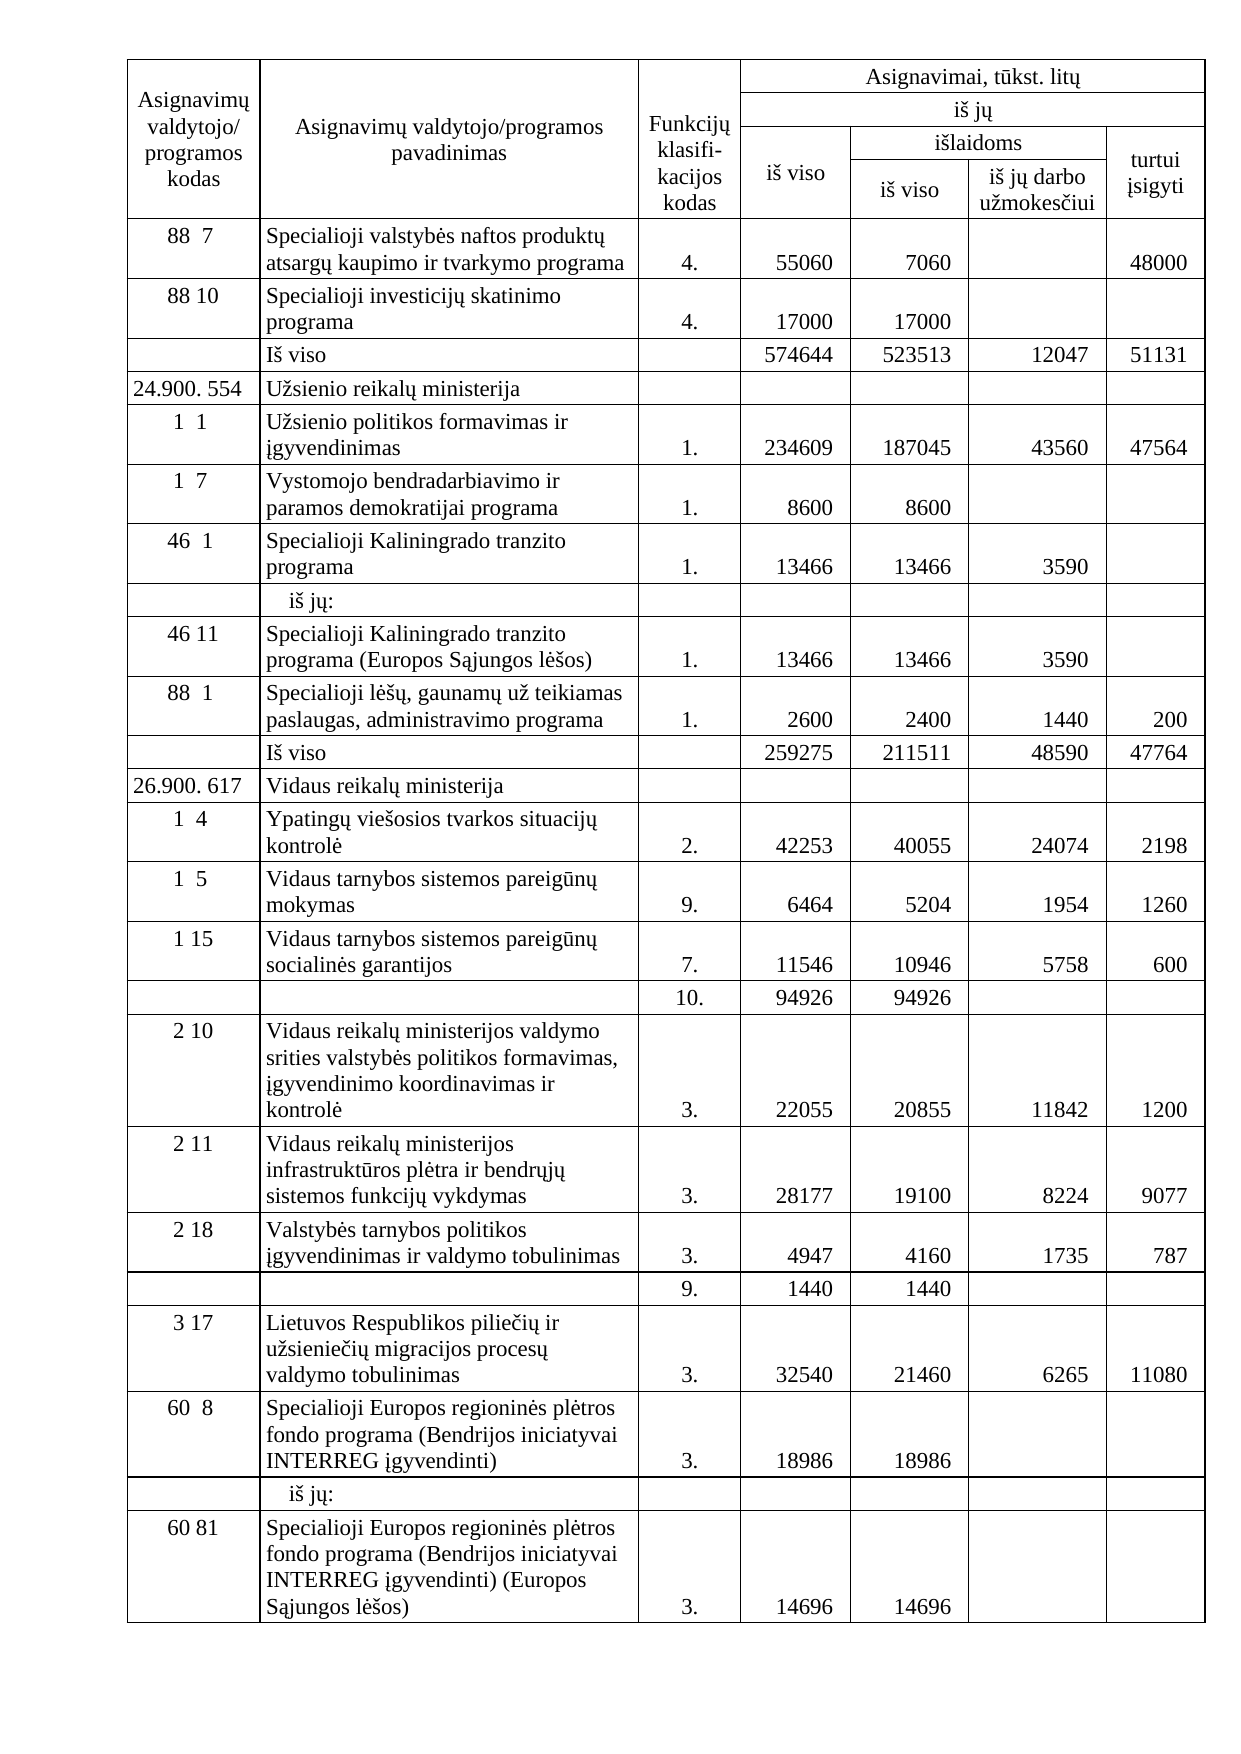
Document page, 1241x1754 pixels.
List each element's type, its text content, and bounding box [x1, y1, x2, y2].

table_cell Užsienio politikos formavimas ir įgyvendinimas [261, 405, 638, 463]
table_cell [128, 981, 259, 1013]
table_cell 47564 [1107, 405, 1204, 463]
table_cell 13466 [741, 524, 850, 583]
table_cell Specialioji Kaliningrado tranzito programa (Europos Sąjungos lėšos) [261, 617, 638, 676]
table_cell iš jų [741, 93, 1204, 126]
table_cell 22055 [741, 1015, 850, 1126]
table_cell 42253 [741, 803, 850, 861]
table_cell [128, 1478, 259, 1510]
table_cell 3. [639, 1306, 740, 1391]
table_cell 12047 [969, 339, 1106, 371]
table_cell 1. [639, 465, 740, 523]
table_cell 234609 [741, 405, 850, 463]
table_cell 4. [639, 219, 740, 278]
table_cell [639, 736, 740, 768]
table_cell [741, 769, 850, 802]
table_cell 1260 [1107, 862, 1204, 921]
table_cell 48590 [969, 736, 1106, 768]
table_cell 6464 [741, 862, 850, 921]
table_cell 18986 [741, 1392, 850, 1476]
table_cell 60 8 [128, 1392, 259, 1476]
table_cell [1107, 1392, 1204, 1476]
table_cell 2198 [1107, 803, 1204, 861]
table_cell Specialioji valstybės naftos produktų atsargų kaupimo ir tvarkymo programa [261, 219, 638, 278]
table_cell iš jų darbo užmokesčiui [969, 160, 1106, 218]
table_cell Specialioji lėšų, gaunamų už teikiamas paslaugas, administravimo programa [261, 677, 638, 735]
table_cell 46 1 [128, 524, 259, 583]
table_header Asignavimų valdytojo/programos pavadinimas [261, 60, 638, 218]
table_cell 3 17 [128, 1306, 259, 1391]
table_cell 787 [1107, 1213, 1204, 1271]
table_cell 1. [639, 524, 740, 583]
table_cell 4947 [741, 1213, 850, 1271]
table_cell 13466 [851, 617, 968, 676]
table_cell [1107, 617, 1204, 676]
table_cell 20855 [851, 1015, 968, 1126]
table_cell 259275 [741, 736, 850, 768]
table_cell [639, 339, 740, 371]
table_cell 24074 [969, 803, 1106, 861]
table_cell [1107, 981, 1204, 1013]
table_cell 4160 [851, 1213, 968, 1271]
table_cell 51131 [1107, 339, 1204, 371]
table_cell 3590 [969, 524, 1106, 583]
table_cell [741, 584, 850, 616]
table_cell 8600 [851, 465, 968, 523]
table_cell Iš viso [261, 736, 638, 768]
table_cell iš viso [741, 127, 850, 218]
table_cell [851, 1478, 968, 1510]
table_cell [1107, 372, 1204, 404]
table_cell 46 11 [128, 617, 259, 676]
table_cell [969, 219, 1106, 278]
table_cell 2600 [741, 677, 850, 735]
table_cell 1954 [969, 862, 1106, 921]
table_header Asignavimų valdytojo/ programos kodas [128, 60, 259, 218]
table_cell [969, 584, 1106, 616]
table_cell Vidaus reikalų ministerija [261, 769, 638, 802]
table_cell 1 7 [128, 465, 259, 523]
table_cell 94926 [851, 981, 968, 1013]
table_cell 3. [639, 1127, 740, 1212]
table_cell 60 81 [128, 1511, 259, 1622]
table_cell 40055 [851, 803, 968, 861]
table_cell 600 [1107, 922, 1204, 980]
table_cell [969, 372, 1106, 404]
table_cell 1440 [969, 677, 1106, 735]
table_cell Specialioji Europos regioninės plėtros fondo programa (Bendrijos iniciatyvai INTERREG įgyvendinti) [261, 1392, 638, 1476]
table_cell 1440 [851, 1273, 968, 1304]
table_cell 17000 [741, 279, 850, 337]
table_cell 13466 [741, 617, 850, 676]
table_cell [128, 584, 259, 616]
table_cell 5204 [851, 862, 968, 921]
table_cell [969, 1392, 1106, 1476]
table_cell 2 18 [128, 1213, 259, 1271]
table_cell 1. [639, 617, 740, 676]
table_cell 1 5 [128, 862, 259, 921]
table_cell 11842 [969, 1015, 1106, 1126]
table_cell [1107, 1478, 1204, 1510]
table_cell [1107, 465, 1204, 523]
table_cell [851, 769, 968, 802]
table_cell 1440 [741, 1273, 850, 1304]
table_cell Vidaus tarnybos sistemos pareigūnų socialinės garantijos [261, 922, 638, 980]
table_cell Vidaus reikalų ministerijos infrastruktūros plėtra ir bendrųjų sistemos funkcijų vykdymas [261, 1127, 638, 1212]
table_cell [1107, 1273, 1204, 1304]
table_cell [969, 465, 1106, 523]
table_cell 11080 [1107, 1306, 1204, 1391]
table_cell [969, 279, 1106, 337]
table_cell 7060 [851, 219, 968, 278]
table_cell 47764 [1107, 736, 1204, 768]
table_cell 1. [639, 677, 740, 735]
table_cell Specialioji investicijų skatinimo programa [261, 279, 638, 337]
table_cell [261, 981, 638, 1013]
table_cell iš jų: [261, 1478, 638, 1510]
table_cell Vystomojo bendradarbiavimo ir paramos demokratijai programa [261, 465, 638, 523]
table_cell [969, 1511, 1106, 1622]
table_cell Lietuvos Respublikos piliečių ir užsieniečių migracijos procesų valdymo tobulinimas [261, 1306, 638, 1391]
table_cell 55060 [741, 219, 850, 278]
table_cell 88 10 [128, 279, 259, 337]
table_cell [741, 1478, 850, 1510]
table_cell [639, 372, 740, 404]
table_cell Užsienio reikalų ministerija [261, 372, 638, 404]
table_cell [969, 981, 1106, 1013]
table_cell [969, 1273, 1106, 1304]
table_cell 10946 [851, 922, 968, 980]
table_cell 26.900. 617 [128, 769, 259, 802]
table_cell [639, 1478, 740, 1510]
table_cell 1200 [1107, 1015, 1204, 1126]
table_cell 211511 [851, 736, 968, 768]
table_cell 2 11 [128, 1127, 259, 1212]
table_cell Valstybės tarnybos politikos įgyvendinimas ir valdymo tobulinimas [261, 1213, 638, 1271]
table_cell 3. [639, 1392, 740, 1476]
table_cell 1 4 [128, 803, 259, 861]
table_cell 9077 [1107, 1127, 1204, 1212]
table_cell [261, 1273, 638, 1304]
table_cell 3. [639, 1015, 740, 1126]
table_cell [128, 1273, 259, 1304]
table_cell išlaidoms [851, 127, 1106, 159]
table_cell 574644 [741, 339, 850, 371]
table_cell 3. [639, 1511, 740, 1622]
table_cell 18986 [851, 1392, 968, 1476]
table_cell 8224 [969, 1127, 1106, 1212]
table_cell 1 15 [128, 922, 259, 980]
table_cell iš jų: [261, 584, 638, 616]
table_cell 2 10 [128, 1015, 259, 1126]
table_cell 24.900. 554 [128, 372, 259, 404]
table_cell 28177 [741, 1127, 850, 1212]
table_cell 3590 [969, 617, 1106, 676]
table_cell 14696 [741, 1511, 850, 1622]
table_cell 1 1 [128, 405, 259, 463]
table_cell 9. [639, 1273, 740, 1304]
table_cell [1107, 1511, 1204, 1622]
table_cell [128, 736, 259, 768]
table_cell 523513 [851, 339, 968, 371]
table_cell 3. [639, 1213, 740, 1271]
table_cell 88 7 [128, 219, 259, 278]
table_cell 14696 [851, 1511, 968, 1622]
table_cell [639, 769, 740, 802]
table_cell 48000 [1107, 219, 1204, 278]
table_cell [851, 372, 968, 404]
table_cell 9. [639, 862, 740, 921]
table_cell 11546 [741, 922, 850, 980]
table_header Asignavimai, tūkst. litų [741, 60, 1204, 92]
table_cell [639, 584, 740, 616]
table_cell turtui įsigyti [1107, 127, 1204, 218]
table_cell [851, 584, 968, 616]
table_cell [969, 769, 1106, 802]
table_cell 21460 [851, 1306, 968, 1391]
table_cell 19100 [851, 1127, 968, 1212]
table_cell 13466 [851, 524, 968, 583]
table_cell [128, 339, 259, 371]
table_cell [741, 372, 850, 404]
table_cell 43560 [969, 405, 1106, 463]
table_cell 187045 [851, 405, 968, 463]
table_cell Vidaus reikalų ministerijos valdymo srities valstybės politikos formavimas, įgyvendinimo koordinavimas ir kontrolė [261, 1015, 638, 1126]
table_cell 2. [639, 803, 740, 861]
table_cell Iš viso [261, 339, 638, 371]
table_cell 7. [639, 922, 740, 980]
table_cell [1107, 279, 1204, 337]
table_cell 2400 [851, 677, 968, 735]
table_cell 4. [639, 279, 740, 337]
table_cell 5758 [969, 922, 1106, 980]
table_cell 6265 [969, 1306, 1106, 1391]
table_cell 1. [639, 405, 740, 463]
table_cell 1735 [969, 1213, 1106, 1271]
table_cell [1107, 584, 1204, 616]
table_cell [1107, 769, 1204, 802]
table_cell Ypatingų viešosios tvarkos situacijų kontrolė [261, 803, 638, 861]
table_cell 88 1 [128, 677, 259, 735]
table_cell 10. [639, 981, 740, 1013]
table_cell [969, 1478, 1106, 1510]
table_header Funkcijų klasifi­kacijos kodas [639, 60, 740, 218]
table_cell 200 [1107, 677, 1204, 735]
table_cell Vidaus tarnybos sistemos pareigūnų mokymas [261, 862, 638, 921]
table_cell 8600 [741, 465, 850, 523]
table_cell 32540 [741, 1306, 850, 1391]
table_cell 17000 [851, 279, 968, 337]
table_cell Specialioji Europos regioninės plėtros fondo programa (Bendrijos iniciatyvai INTERREG įgyvendinti) (Europos Sąjungos lėšos) [261, 1511, 638, 1622]
table_cell Specialioji Kaliningrado tranzito programa [261, 524, 638, 583]
table_cell [1107, 524, 1204, 583]
table_cell 94926 [741, 981, 850, 1013]
table_cell iš viso [851, 160, 968, 218]
